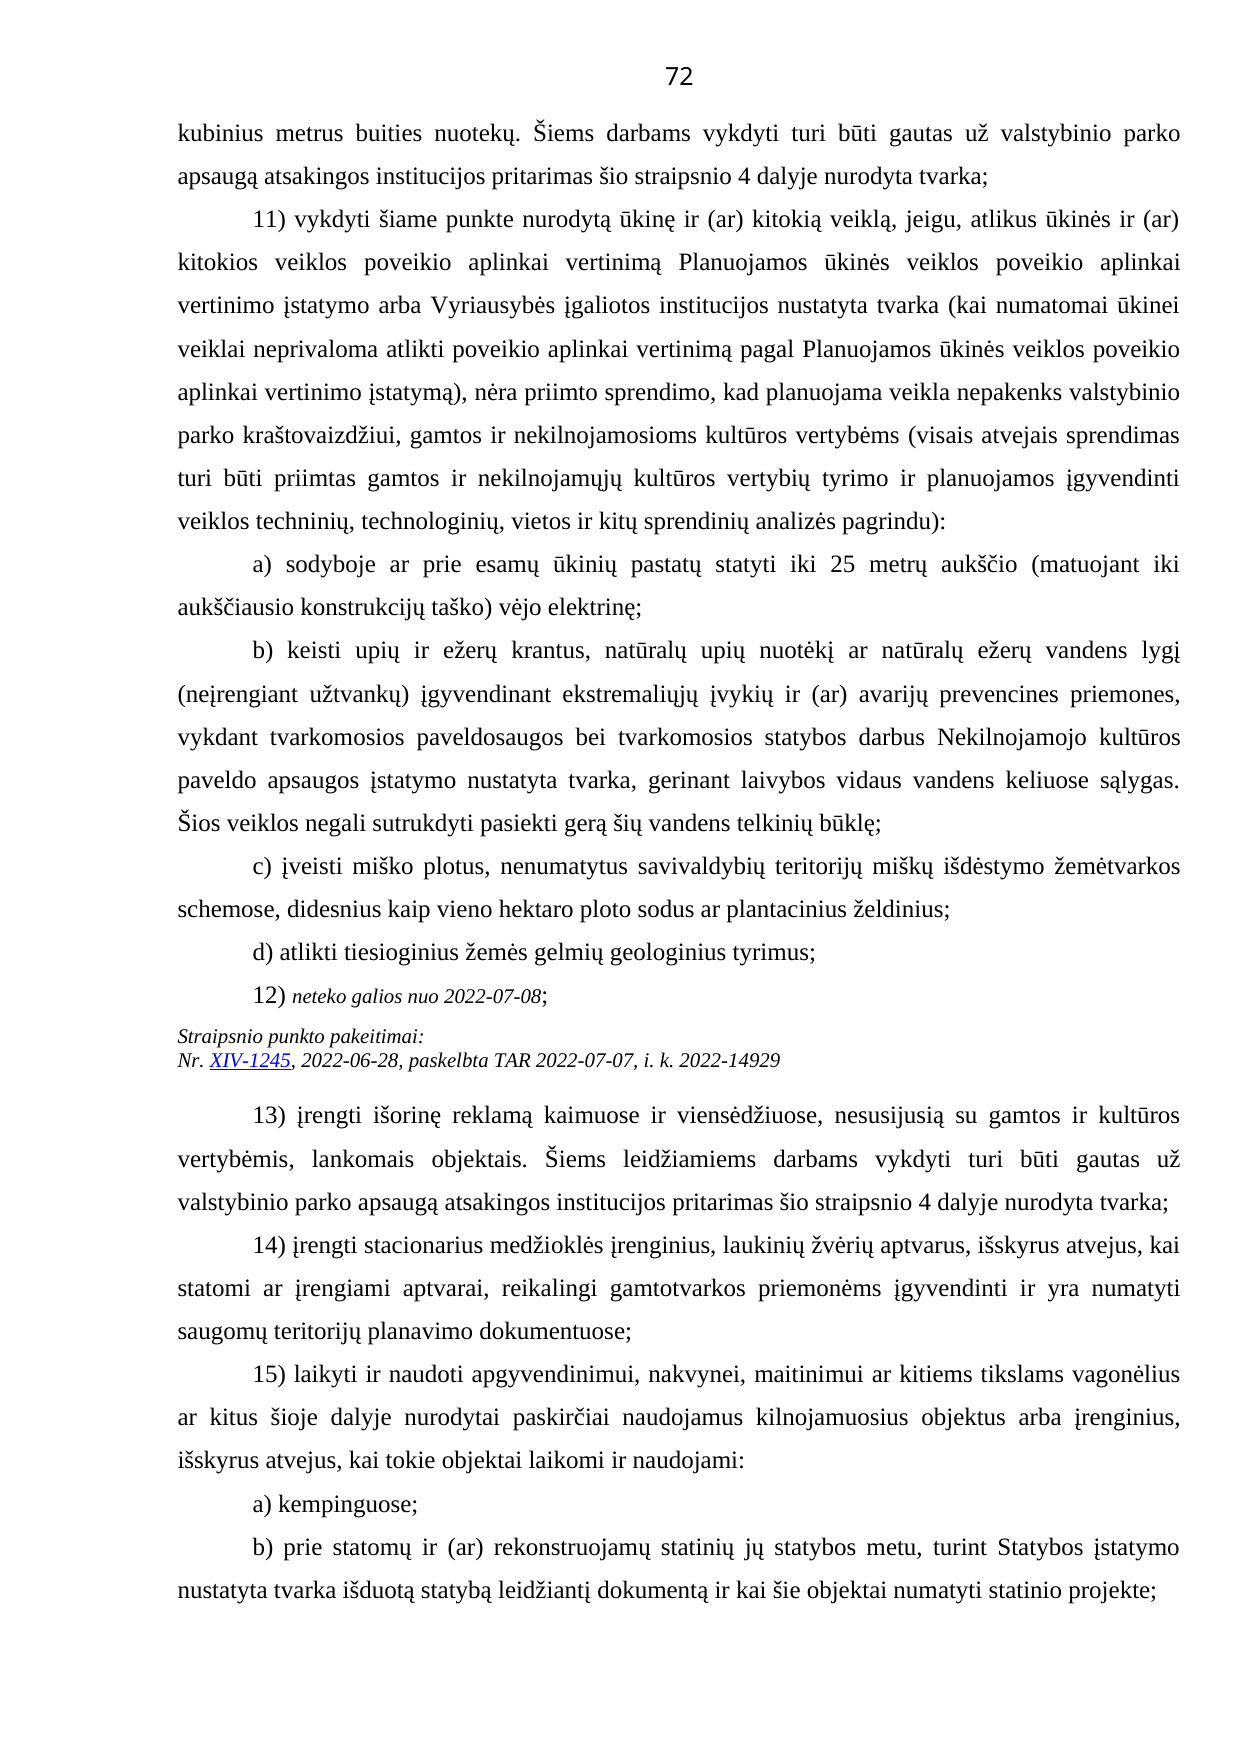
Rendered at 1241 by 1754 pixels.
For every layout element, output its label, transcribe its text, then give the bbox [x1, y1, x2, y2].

text b) prie statomų ir (ar) rekonstruojamų statinių jų statybos metu, turint Statybos įstatymo nustatyta tvarka išduotą statybą leidžiantį dokumentą ir kai šie objektai numatyti statinio projekte; [177, 1532, 1181, 1604]
text 13) įrengti išorinę reklamą kaimuose ir viensėdžiuose, nesusijusią su gamtos ir kultūros vertybėmis, lankomais objektais. Šiems leidžiamiems darbams vykdyti turi būti gautas už valstybinio parko apsaugą atsakingos institucijos pritarimas šio straipsnio 4 dalyje nurodyta tvarka; [177, 1101, 1181, 1216]
text b) keisti upių ir ežerų krantus, natūralų upių nuotėkį ar natūralų ežerų vandens lygį (neįrengiant užtvankų) įgyvendinant ekstremaliųjų įvykių ir (ar) avarijų prevencines priemones, vykdant tvarkomosios paveldosaugos bei tvarkomosios statybos darbus Nekilnojamojo kultūros paveldo apsaugos įstatymo nustatyta tvarka, gerinant laivybos vidaus vandens keliuose sąlygas. Šios veiklos negali sutrukdyti pasiekti gerą šių vandens telkinių būklę; [177, 636, 1181, 837]
text kubinius metrus buities nuotekų. Šiems darbams vykdyti turi būti gautas už valstybinio parko apsaugą atsakingos institucijos pritarimas šio straipsnio 4 dalyje nurodyta tvarka; [177, 118, 1181, 190]
text a) sodyboje ar prie esamų ūkinių pastatų statyti iki 25 metrų aukščio (matuojant iki aukščiausio konstrukcijų taško) vėjo elektrinę; [177, 549, 1181, 621]
text 11) vykdyti šiame punkte nurodytą ūkinę ir (ar) kitokią veiklą, jeigu, atlikus ūkinės ir (ar) kitokios veiklos poveikio aplinkai vertinimą Planuojamos ūkinės veiklos poveikio aplinkai vertinimo įstatymo arba Vyriausybės įgaliotos institucijos nustatyta tvarka (kai numatomai ūkinei veiklai neprivaloma atlikti poveikio aplinkai vertinimą pagal Planuojamos ūkinės veiklos poveikio aplinkai vertinimo įstatymą), nėra priimto sprendimo, kad planuojama veikla nepakenks valstybinio parko kraštovaizdžiui, gamtos ir nekilnojamosioms kultūros vertybėms (visais atvejais sprendimas turi būti priimtas gamtos ir nekilnojamųjų kultūros vertybių tyrimo ir planuojamos įgyvendinti veiklos techninių, technologinių, vietos ir kitų sprendinių analizės pagrindu): [177, 204, 1181, 535]
text d) atlikti tiesioginius žemės gelmių geologinius tyrimus; [177, 937, 1181, 966]
text Nr. XIV-1245, 2022-06-28, paskelbta TAR 2022-07-07, i. k. 2022-14929 [177, 1048, 1181, 1072]
text 15) laikyti ir naudoti apgyvendinimui, nakvynei, maitinimui ar kitiems tikslams vagonėlius ar kitus šioje dalyje nurodytai paskirčiai naudojamus kilnojamuosius objektus arba įrenginius, išskyrus atvejus, kai tokie objektai laikomi ir naudojami: [177, 1359, 1181, 1474]
text a) kempinguose; [177, 1489, 1181, 1517]
text c) įveisti miško plotus, nenumatytus savivaldybių teritorijų miškų išdėstymo žemėtvarkos schemose, didesnius kaip vieno hektaro ploto sodus ar plantacinius želdinius; [177, 851, 1181, 923]
text Straipsnio punkto pakeitimai: [177, 1024, 1181, 1048]
text 14) įrengti stacionarius medžioklės įrenginius, laukinių žvėrių aptvarus, išskyrus atvejus, kai statomi ar įrengiami aptvarai, reikalingi gamtotvarkos priemonėms įgyvendinti ir yra numatyti saugomų teritorijų planavimo dokumentuose; [177, 1230, 1181, 1345]
text 12) neteko galios nuo 2022-07-08; [177, 981, 1181, 1009]
